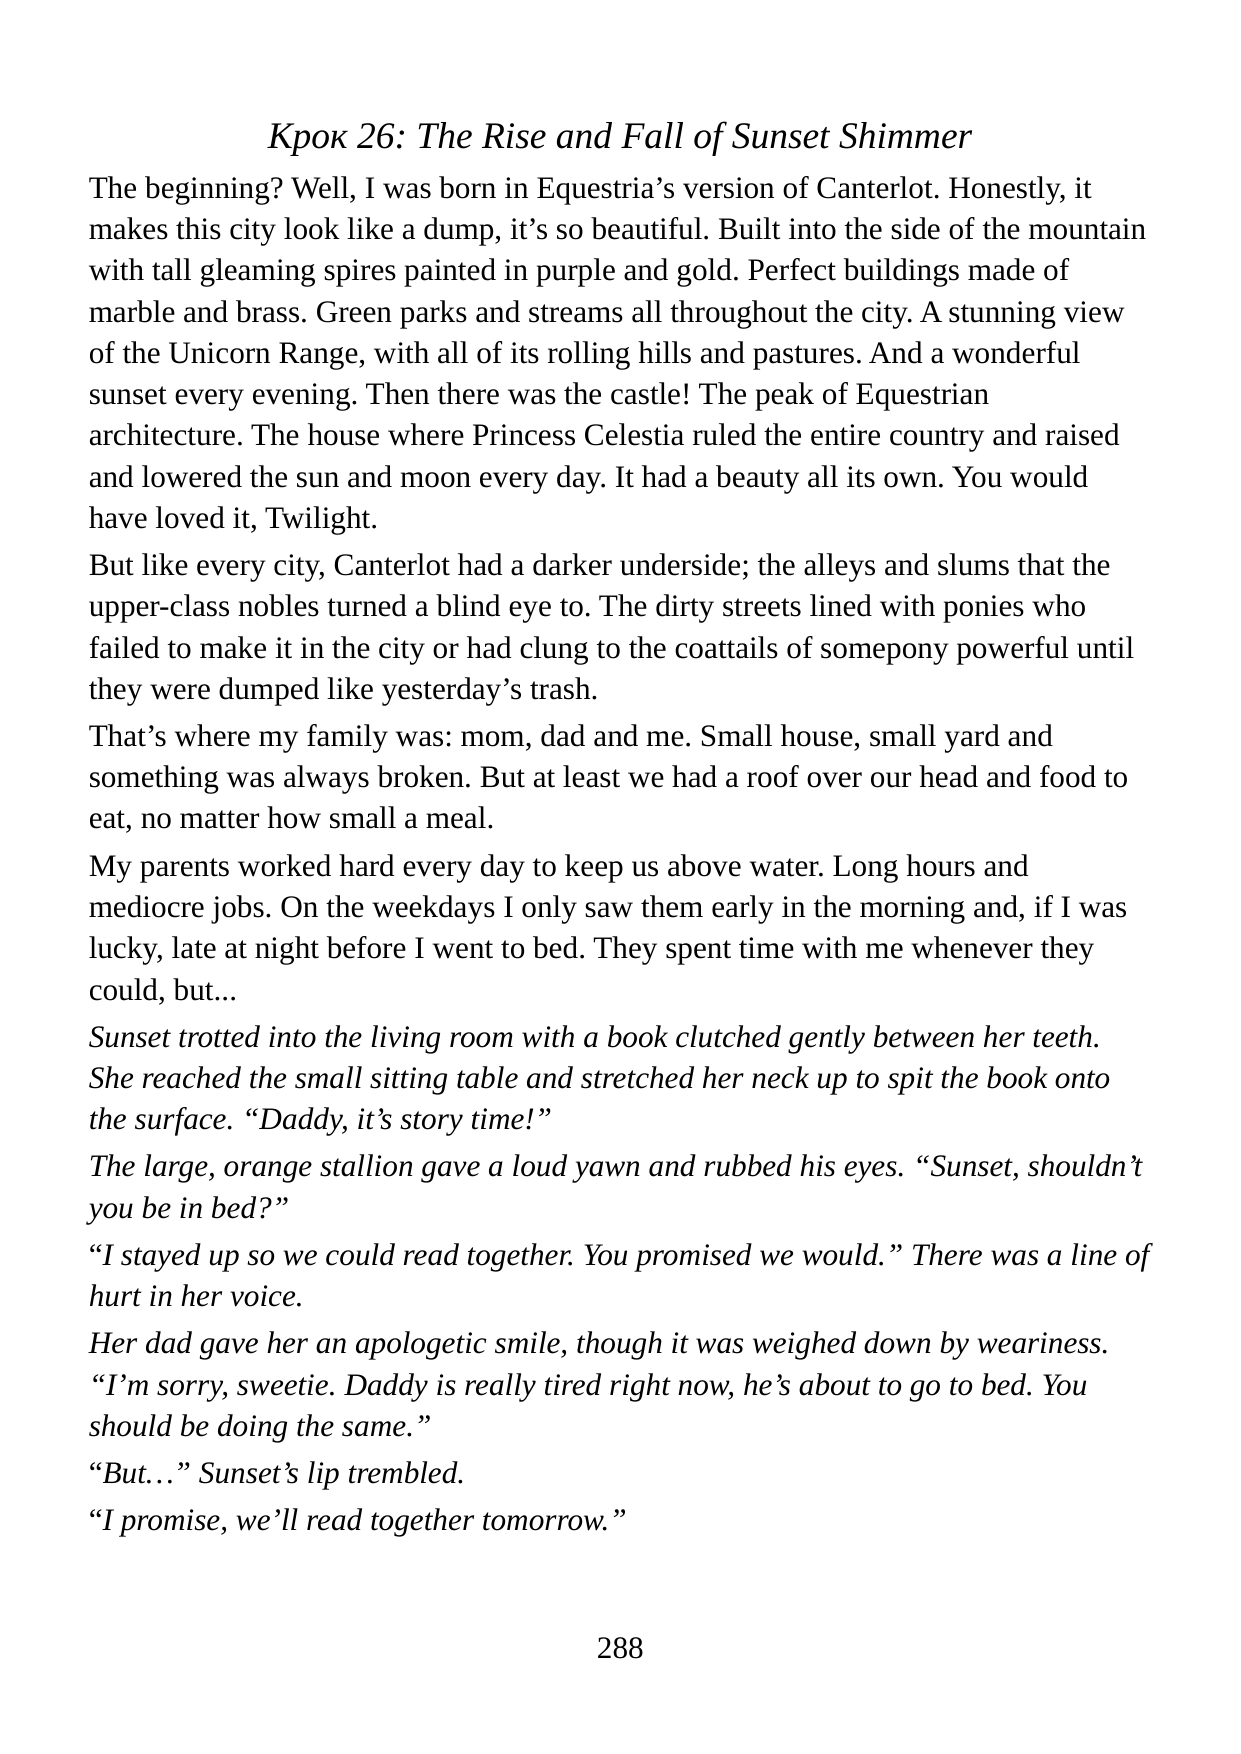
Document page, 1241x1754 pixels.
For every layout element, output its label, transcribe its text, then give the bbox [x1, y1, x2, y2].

text Sunset trotted into the living room with a book clutched gently between her teeth. She reached the small sitting table and stretched her neck up to spit the book onto the surface. “Daddy, it’s story time!” [88, 1018, 1152, 1136]
text The large, orange stallion gave a loud yawn and rubbed his eyes. “Sunset, shouldn’t you be in bed?” [88, 1148, 1152, 1225]
text My parents worked hard every day to keep us above water. Long hours and mediocre jobs. On the weekdays I only saw them early in the morning and, if I was lucky, late at night before I went to bed. They spent time with me whenever they could, but... [88, 847, 1152, 1007]
text The beginning? Well, I was born in Equestria’s version of Canterlot. Honestly, it makes this city look like a dump, it’s so beautiful. Built into the side of the mountain with tall gleaming spires painted in purple and gold. Perfect buildings made of marble and brass. Green parks and streams all throughout the city. A stunning view of the Unicorn Range, with all of its rolling hills and pastures. And a wonderful sunset every evening. Then there was the castle! The peak of Equestrian architecture. The house where Princess Celestia ruled the entire country and raised and lowered the sun and moon every day. It had a beauty all its own. You would have loved it, Twilight. [88, 169, 1152, 535]
text “I promise, we’ll read together tomorrow.” [88, 1501, 1152, 1537]
text “I stayed up so we could read together. You promised we would.” There was a line of hurt in her voice. [88, 1236, 1152, 1313]
text Her dad gave her an apologetic smile, though it was weighed down by weariness. “I’m sorry, sweetie. Daddy is really tired right now, he’s about to go to bed. You should be doing the same.” [88, 1324, 1152, 1443]
text That’s where my family was: mom, dad and me. Small house, small yard and something was always broken. But at least we had a roof over our head and food to eat, no matter how small a meal. [88, 717, 1152, 836]
subtitle Крок 26: The Rise and Fall of Sunset Shimmer [88, 113, 1152, 157]
text “But…” Sunset’s lip trembled. [88, 1454, 1152, 1490]
text But like every city, Canterlot had a darker underside; the alleys and slums that the upper-class nobles turned a blind eye to. The dirty streets lined with ponies who failed to make it in the city or had clung to the coattails of somepony powerful until they were dumped like yesterday’s trash. [88, 546, 1152, 706]
